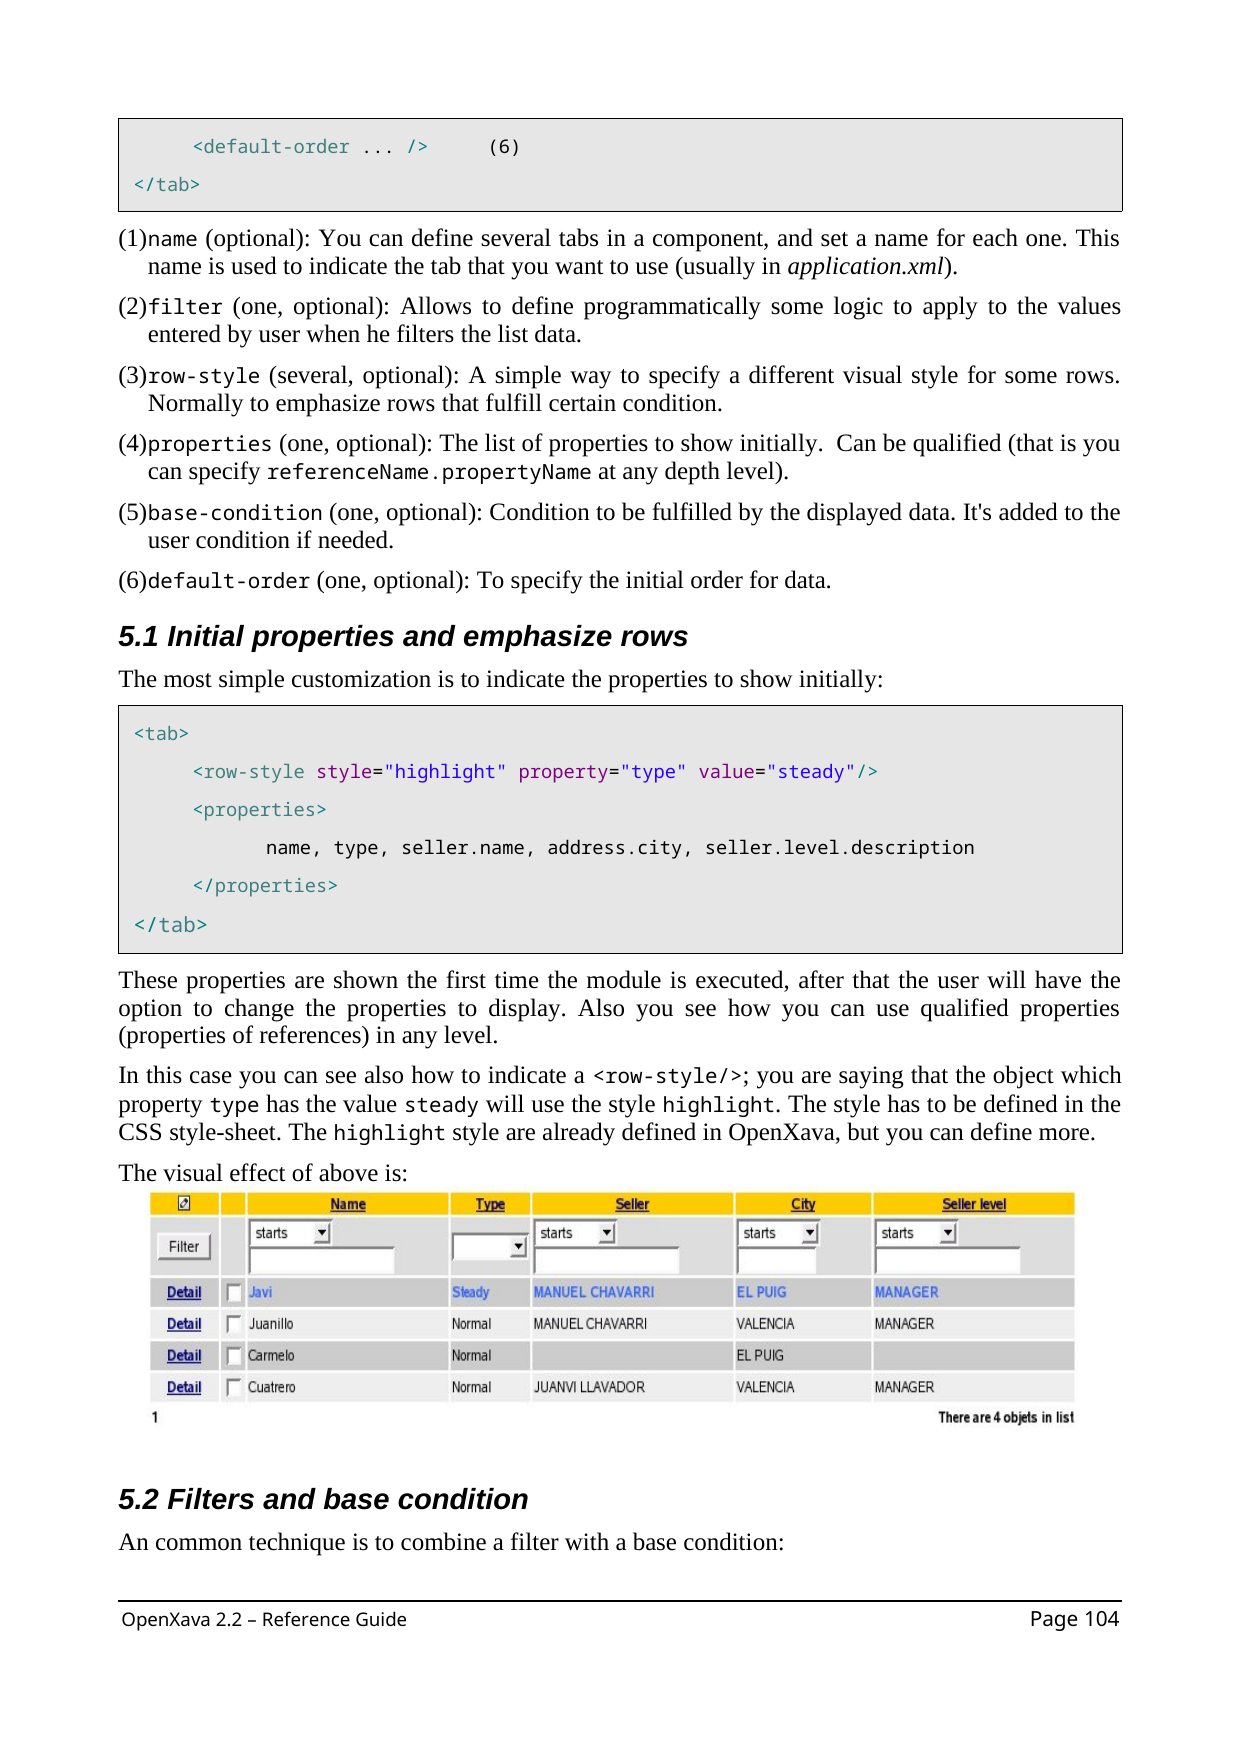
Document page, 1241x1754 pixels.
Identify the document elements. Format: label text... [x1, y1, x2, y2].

subtitle Filters and base condition [118, 1483, 1122, 1516]
text </tab> [119, 156, 1122, 211]
list name (optional): You can define several tabs in a component, and set a name for each one. This name is used to indicate the tab that you want to use (usually in application.xml). [118, 224, 1122, 280]
text </properties> [119, 857, 1122, 895]
text <default-order ... /> (6) [119, 119, 1122, 156]
text An common technique is to combine a filter with a base condition: [118, 1528, 1122, 1556]
list base-condition (one, optional): Condition to be fulfilled by the displayed data. It's added to the user condition if needed. [118, 498, 1122, 554]
list filter (one, optional): Allows to define programmatically some logic to apply to the values entered by user when he filters the list data. [118, 292, 1122, 348]
text <row-style style="highlight" property="type" value="steady"/> [119, 743, 1122, 781]
text <properties> [119, 781, 1122, 819]
text The most simple customization is to indicate the properties to show initially: [118, 665, 1122, 693]
text </tab> [119, 895, 1122, 953]
list default-order (one, optional): To specify the initial order for data. [118, 567, 1122, 595]
text In this case you can see also how to indicate a <row-style/>; you are saying that the object which property type has the value steady will use the style highlight. The style has to be defined in the CSS style-sheet. The highlight style are already defined in OpenXava, but you can define more. [118, 1062, 1122, 1146]
picture [146, 1186, 1079, 1431]
subtitle Initial properties and emphasize rows [118, 620, 1122, 653]
text <tab> [119, 706, 1122, 743]
list properties (one, optional): The list of properties to show initially. Can be qualified (that is you can specify referenceName.propertyName at any depth level). [118, 429, 1122, 486]
text name, type, seller.name, address.city, seller.level.description [119, 819, 1122, 857]
list row-style (several, optional): A simple way to specify a different visual style for some rows. Normally to emphasize rows that fulfill certain condition. [118, 361, 1122, 417]
text These properties are shown the first time the module is executed, after that the user will have the option to change the properties to display. Also you see how you can use qualified properties (properties of references) in any level. [118, 966, 1122, 1049]
text The visual effect of above is: [118, 1159, 1122, 1186]
